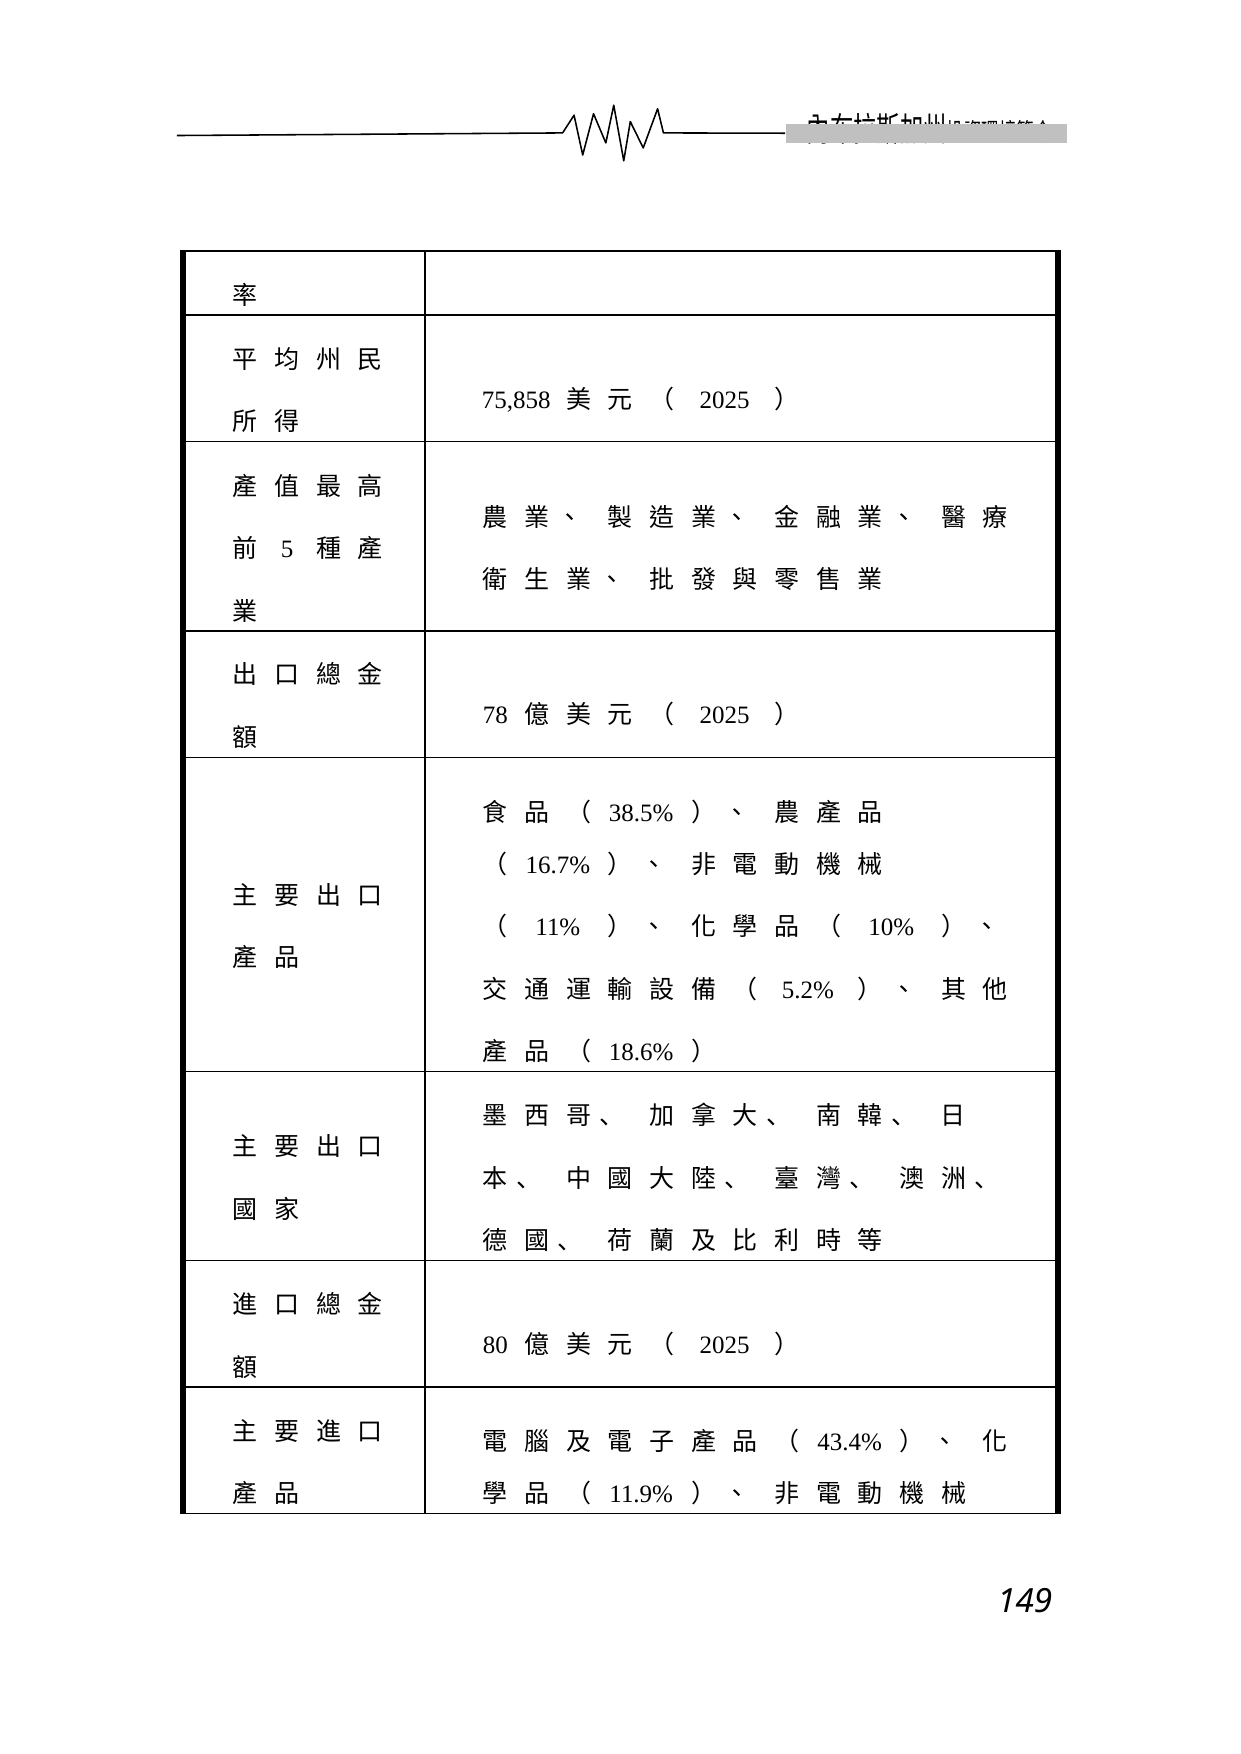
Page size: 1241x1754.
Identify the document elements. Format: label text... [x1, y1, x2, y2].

table_cell 主要出口國家 [186, 1072, 424, 1259]
table_cell [426, 252, 1055, 314]
table_cell 進口總金額 [186, 1261, 424, 1386]
table_cell 平均州民所得 [186, 316, 424, 441]
table_cell 80億美元（2025） [426, 1261, 1055, 1386]
table_cell 主要出口產品 [186, 758, 424, 1071]
table_cell 產值最高前5種產業 [186, 442, 424, 630]
table_cell 農業、製造業、金融業、醫療衛生業、批發與零售業 [426, 442, 1055, 630]
table_cell 墨西哥、加拿大、南韓、日本、中國大陸、臺灣、澳洲、德國、荷蘭及比利時等 [426, 1072, 1055, 1259]
table_cell 78億美元（2025） [426, 632, 1055, 756]
table_cell 電腦及電子產品（43.4%）、化學品（11.9%）、非電動機械 [426, 1388, 1055, 1513]
table_cell 75,858美元（2025） [426, 316, 1055, 441]
table_cell 出口總金額 [186, 632, 424, 756]
table_cell 率 [186, 252, 424, 314]
table_cell 主要進口產品 [186, 1388, 424, 1513]
table_cell 食品（38.5%）、農產品（16.7%）、非電動機械（11%）、化學品（10%）、交通運輸設備（5.2%）、其他產品（18.6%） [426, 758, 1055, 1071]
